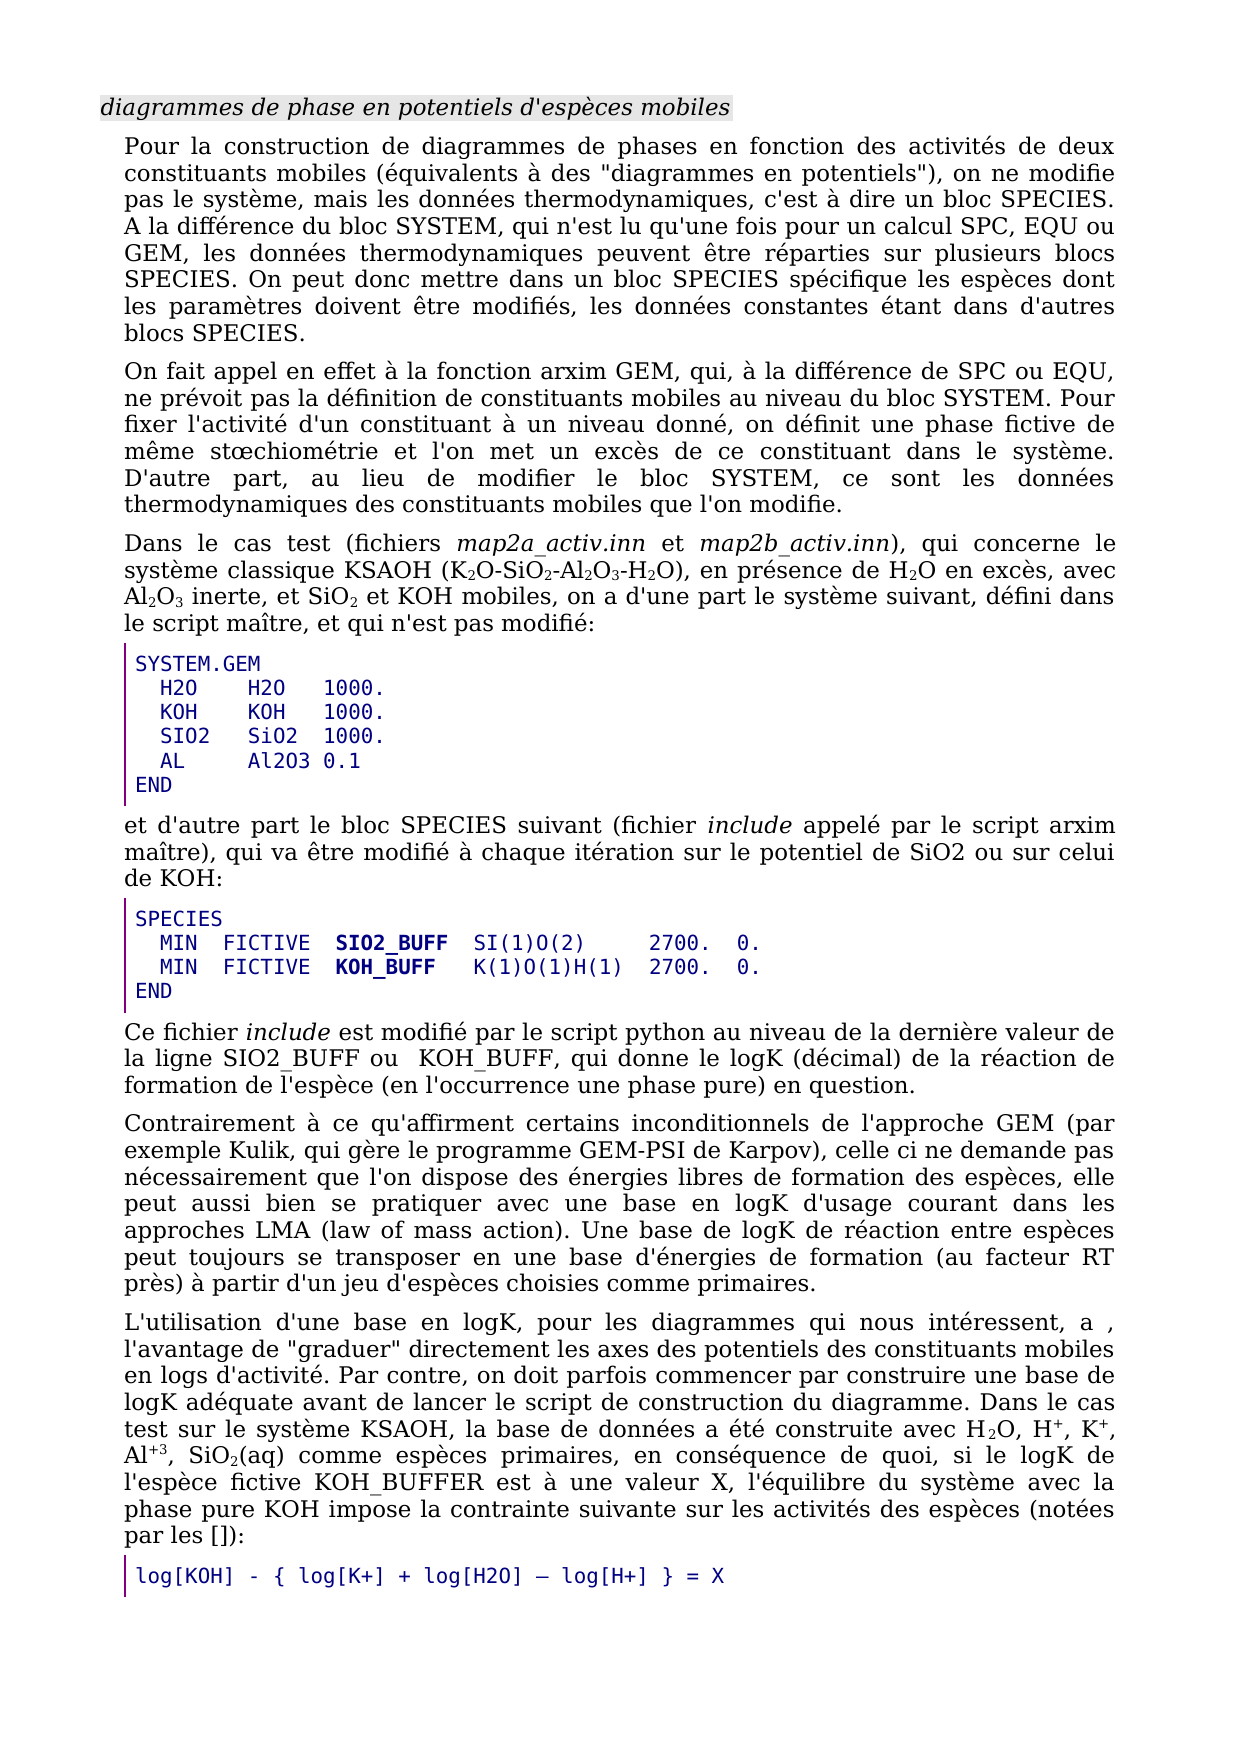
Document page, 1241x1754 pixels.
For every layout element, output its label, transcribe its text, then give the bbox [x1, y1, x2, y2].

subtitle diagrammes de phase en potentiels d'espèces mobiles [100, 94, 1152, 121]
text END [126, 979, 1116, 1013]
text END [126, 773, 1116, 806]
text MIN FICTIVE KOH_BUFF K(1)O(1)H(1) 2700. 0. [126, 955, 1116, 979]
text SIO2 SiO2 1000. [126, 724, 1116, 749]
text SYSTEM.GEM [126, 643, 1116, 676]
text Ce fichier include est modifié par le script python au niveau de la dernière valeur de la ligne SIO2_BUFF ou KOH_BUFF, qui donne le logK (décimal) de la réaction de formation de l'espèce (en l'occurrence une phase pure) en question. [124, 1019, 1116, 1099]
text H2O H2O 1000. [126, 676, 1116, 700]
text Contrairement à ce qu'affirment certains inconditionnels de l'approche GEM (par exemple Kulik, qui gère le programme GEM-PSI de Karpov), celle ci ne demande pas nécessairement que l'on dispose des énergies libres de formation des espèces, elle peut aussi bien se pratiquer avec une base en logK d'usage courant dans les approches LMA (law of mass action). Une base de logK de réaction entre espèces peut toujours se transposer en une base d'énergies de formation (au facteur RT près) à partir d'un jeu d'espèces choisies comme primaires. [124, 1111, 1116, 1297]
text AL Al2O3 0.1 [126, 749, 1116, 773]
text SPECIES [126, 898, 1116, 931]
text et d'autre part le bloc SPECIES suivant (fichier include appelé par le script arxim maître), qui va être modifié à chaque itération sur le potentiel de SiO2 ou sur celui de KOH: [124, 812, 1116, 892]
text L'utilisation d'une base en logK, pour les diagrammes qui nous intéressent, a , l'avantage de "graduer" directement les axes des potentiels des constituants mobiles en logs d'activité. Par contre, on doit parfois commencer par construire une base de logK adéquate avant de lancer le script de construction du diagramme. Dans le cas test sur le système KSAOH, la base de données a été construite avec H2O, H+, K+, Al+3, SiO2(aq) comme espèces primaires, en conséquence de quoi, si le logK de l'espèce fictive KOH_BUFFER est à une valeur X, l'équilibre du système avec la phase pure KOH impose la contrainte suivante sur les activités des espèces (notées par les []): [124, 1309, 1116, 1549]
text KOH KOH 1000. [126, 700, 1116, 724]
text Dans le cas test (fichiers map2a_activ.inn et map2b_activ.inn), qui concerne le système classique KSAOH (K2O-SiO2-Al2O3-H2O), en présence de H2O en excès, avec Al2O3 inerte, et SiO2 et KOH mobiles, on a d'une part le système suivant, défini dans le script maître, et qui n'est pas modifié: [124, 530, 1116, 637]
text log[KOH] - { log[K+] + log[H2O] – log[H+] } = X [126, 1555, 1116, 1597]
text Pour la construction de diagrammes de phases en fonction des activités de deux constituants mobiles (équivalents à des "diagrammes en potentiels"), on ne modifie pas le système, mais les données thermodynamiques, c'est à dire un bloc SPECIES. A la différence du bloc SYSTEM, qui n'est lu qu'une fois pour un calcul SPC, EQU ou GEM, les données thermodynamiques peuvent être réparties sur plusieurs blocs SPECIES. On peut donc mettre dans un bloc SPECIES spécifique les espèces dont les paramètres doivent être modifiés, les données constantes étant dans d'autres blocs SPECIES. [124, 133, 1116, 346]
text MIN FICTIVE SIO2_BUFF SI(1)O(2) 2700. 0. [126, 931, 1116, 955]
text On fait appel en effet à la fonction arxim GEM, qui, à la différence de SPC ou EQU, ne prévoit pas la définition de constituants mobiles au niveau du bloc SYSTEM. Pour fixer l'activité d'un constituant à un niveau donné, on définit une phase fictive de même stœchiométrie et l'on met un excès de ce constituant dans le système. D'autre part, au lieu de modifier le bloc SYSTEM, ce sont les données thermodynamiques des constituants mobiles que l'on modifie. [124, 358, 1116, 518]
